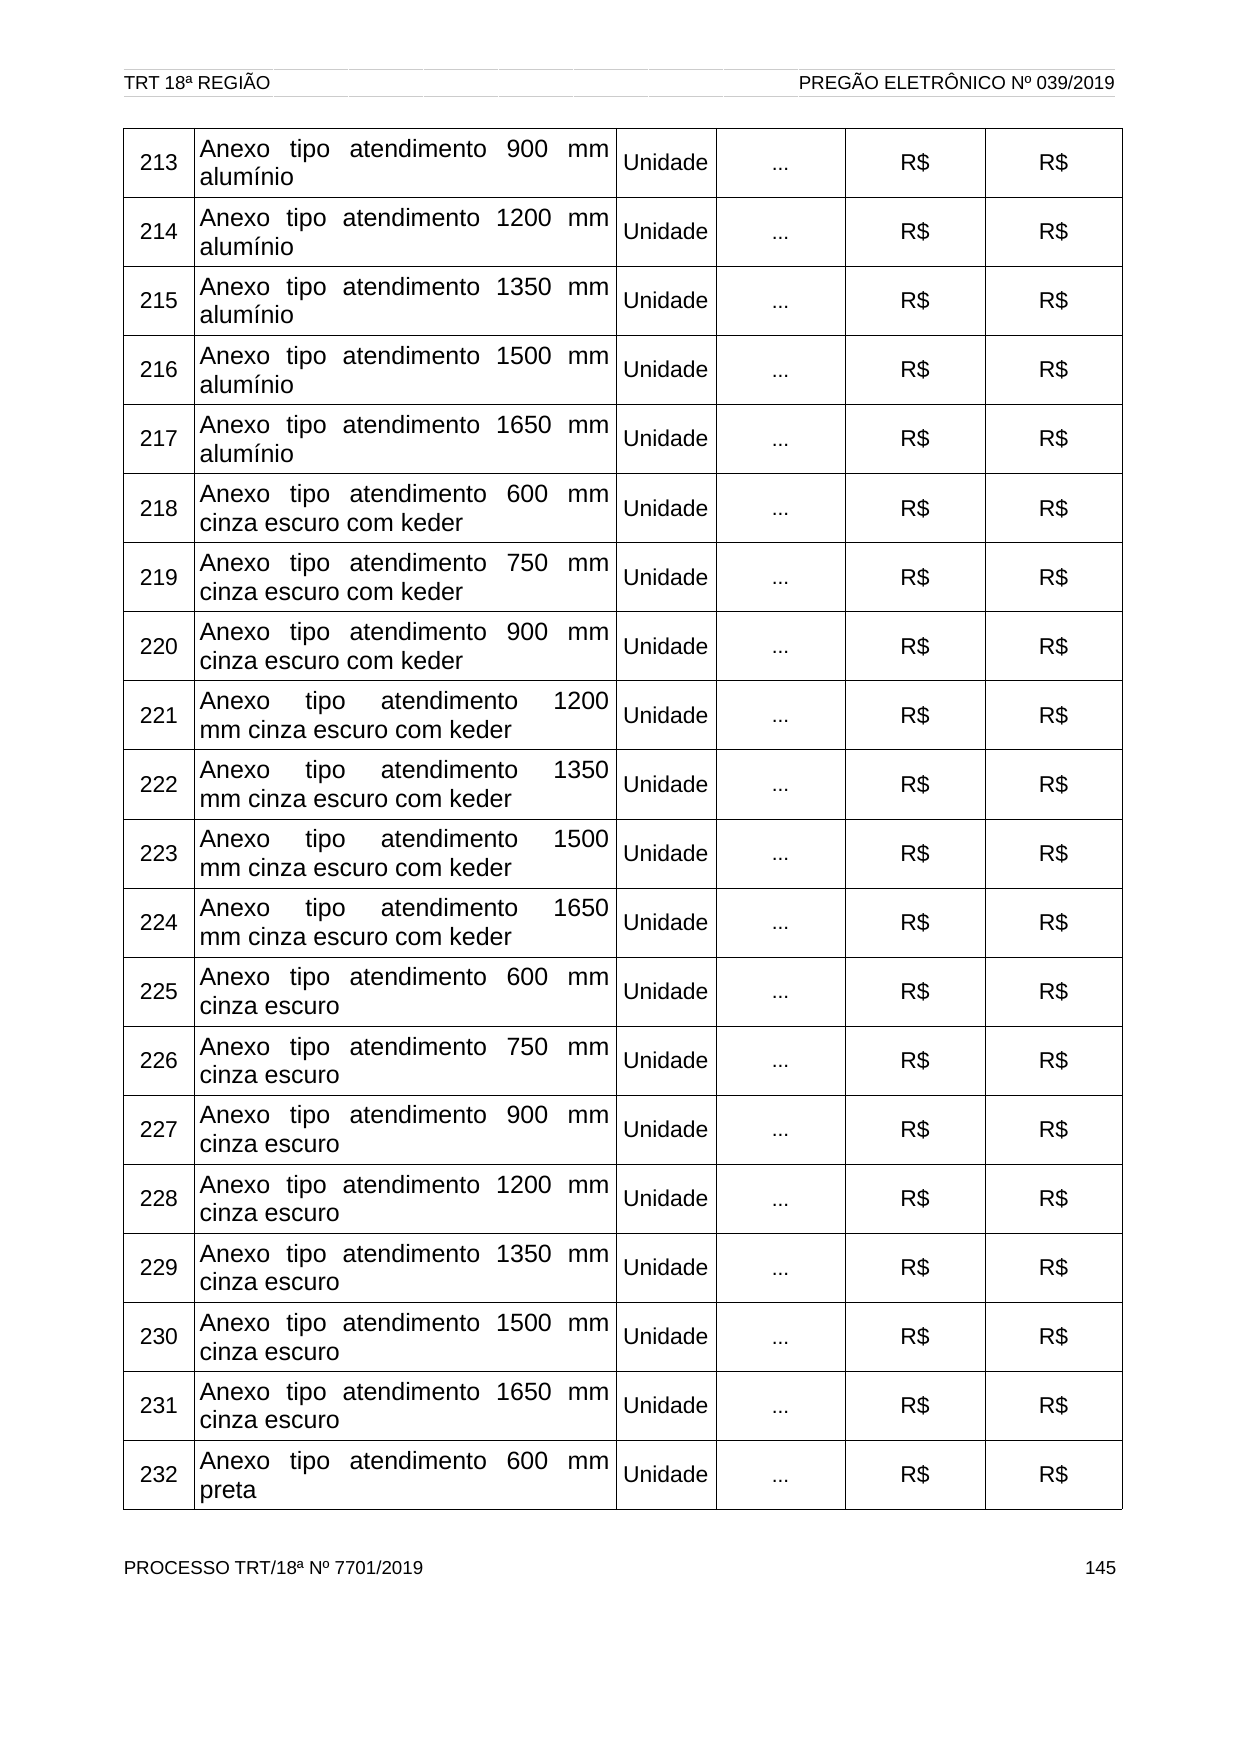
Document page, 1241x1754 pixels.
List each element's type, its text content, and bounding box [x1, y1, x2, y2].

table_cell Anexo tipo atendimento 1200 mm cinza escuro [195, 1165, 616, 1233]
table_cell R$ [986, 820, 1122, 887]
table_cell ... [717, 612, 845, 680]
table_cell Unidade [617, 1372, 716, 1440]
table_cell ... [717, 1303, 845, 1371]
table_cell ... [717, 336, 845, 404]
table_cell Unidade [617, 820, 716, 887]
table_cell R$ [846, 958, 985, 1026]
table_cell Unidade [617, 681, 716, 749]
table_cell 218 [124, 474, 194, 542]
table_cell Anexo tipo atendimento 750 mm cinza escuro [195, 1027, 616, 1095]
table_cell Anexo tipo atendimento 1650 mm cinza escuro [195, 1372, 616, 1440]
table_cell R$ [846, 889, 985, 957]
table_cell R$ [986, 958, 1122, 1026]
table_cell Anexo tipo atendimento 1350 mm alumínio [195, 267, 616, 335]
table_cell R$ [846, 612, 985, 680]
table_cell 224 [124, 889, 194, 957]
table_cell Unidade [617, 336, 716, 404]
table_cell Unidade [617, 1027, 716, 1095]
table_cell R$ [846, 336, 985, 404]
table_cell R$ [846, 474, 985, 542]
table_cell Anexo tipo atendimento 1200 mm alumínio [195, 198, 616, 266]
table_cell R$ [986, 1165, 1122, 1233]
table_cell 227 [124, 1096, 194, 1164]
table_cell Anexo tipo atendimento 600 mm cinza escuro com keder [195, 474, 616, 542]
table_cell R$ [986, 1027, 1122, 1095]
table_cell R$ [846, 543, 985, 611]
table_cell 213 [124, 129, 194, 197]
table_cell ... [717, 681, 845, 749]
table_cell ... [717, 1234, 845, 1302]
table_cell 217 [124, 405, 194, 473]
table_cell Unidade [617, 1165, 716, 1233]
table_cell 223 [124, 820, 194, 887]
table_cell R$ [846, 820, 985, 887]
table_cell R$ [986, 198, 1122, 266]
table_cell ... [717, 889, 845, 957]
table_cell Anexo tipo atendimento 600 mm preta [195, 1441, 616, 1509]
table_cell R$ [846, 1372, 985, 1440]
table_cell Unidade [617, 405, 716, 473]
table_cell Unidade [617, 474, 716, 542]
table_cell R$ [986, 543, 1122, 611]
table_cell R$ [846, 1303, 985, 1371]
table_cell R$ [986, 889, 1122, 957]
table_cell R$ [846, 129, 985, 197]
table_cell Anexo tipo atendimento 1650 mm cinza escuro com keder [195, 889, 616, 957]
table_cell 230 [124, 1303, 194, 1371]
table_cell Unidade [617, 750, 716, 818]
table_cell R$ [986, 612, 1122, 680]
table_cell Anexo tipo atendimento 1200 mm cinza escuro com keder [195, 681, 616, 749]
table_cell R$ [846, 1234, 985, 1302]
table_cell R$ [986, 1234, 1122, 1302]
table_cell ... [717, 405, 845, 473]
table_cell R$ [846, 405, 985, 473]
table_cell 231 [124, 1372, 194, 1440]
table_cell 221 [124, 681, 194, 749]
table_cell 215 [124, 267, 194, 335]
table_cell R$ [846, 1096, 985, 1164]
table_cell Anexo tipo atendimento 900 mm alumínio [195, 129, 616, 197]
table_cell Anexo tipo atendimento 900 mm cinza escuro com keder [195, 612, 616, 680]
table_cell R$ [986, 1372, 1122, 1440]
table_cell Anexo tipo atendimento 900 mm cinza escuro [195, 1096, 616, 1164]
table_cell R$ [986, 474, 1122, 542]
table_cell R$ [986, 1441, 1122, 1509]
table_cell ... [717, 958, 845, 1026]
table_cell R$ [986, 1096, 1122, 1164]
table_cell ... [717, 474, 845, 542]
table_cell ... [717, 1372, 845, 1440]
table_cell Unidade [617, 543, 716, 611]
table_cell Unidade [617, 889, 716, 957]
table_cell ... [717, 1165, 845, 1233]
table_cell R$ [986, 405, 1122, 473]
table_cell R$ [986, 336, 1122, 404]
table_cell 228 [124, 1165, 194, 1233]
table_cell Anexo tipo atendimento 1350 mm cinza escuro com keder [195, 750, 616, 818]
table_cell R$ [986, 750, 1122, 818]
table_cell Unidade [617, 129, 716, 197]
table_cell Anexo tipo atendimento 1350 mm cinza escuro [195, 1234, 616, 1302]
table_cell 220 [124, 612, 194, 680]
table_cell Unidade [617, 1096, 716, 1164]
table_cell R$ [986, 267, 1122, 335]
table_cell R$ [986, 1303, 1122, 1371]
table_cell ... [717, 820, 845, 887]
table_cell ... [717, 543, 845, 611]
table_cell ... [717, 198, 845, 266]
table_cell R$ [846, 267, 985, 335]
table_cell R$ [846, 681, 985, 749]
table_cell R$ [846, 198, 985, 266]
table_cell Anexo tipo atendimento 1500 mm alumínio [195, 336, 616, 404]
table_cell R$ [846, 1441, 985, 1509]
table_cell ... [717, 1441, 845, 1509]
table_cell 219 [124, 543, 194, 611]
table_cell 216 [124, 336, 194, 404]
table_cell ... [717, 267, 845, 335]
table_cell 229 [124, 1234, 194, 1302]
table_cell ... [717, 750, 845, 818]
table_cell Anexo tipo atendimento 1500 mm cinza escuro com keder [195, 820, 616, 887]
table_cell Unidade [617, 1441, 716, 1509]
table_cell 232 [124, 1441, 194, 1509]
table_cell R$ [986, 129, 1122, 197]
table_cell Anexo tipo atendimento 750 mm cinza escuro com keder [195, 543, 616, 611]
table_cell R$ [846, 750, 985, 818]
table_cell Unidade [617, 198, 716, 266]
table_cell Unidade [617, 267, 716, 335]
table_cell 222 [124, 750, 194, 818]
table_cell Unidade [617, 612, 716, 680]
table_cell 225 [124, 958, 194, 1026]
table_cell Unidade [617, 958, 716, 1026]
table_cell ... [717, 1027, 845, 1095]
table_cell Anexo tipo atendimento 1650 mm alumínio [195, 405, 616, 473]
table_cell R$ [986, 681, 1122, 749]
table_cell Unidade [617, 1234, 716, 1302]
table_cell Anexo tipo atendimento 1500 mm cinza escuro [195, 1303, 616, 1371]
table_cell R$ [846, 1027, 985, 1095]
table_cell ... [717, 129, 845, 197]
table_cell Unidade [617, 1303, 716, 1371]
table_cell 226 [124, 1027, 194, 1095]
table_cell Anexo tipo atendimento 600 mm cinza escuro [195, 958, 616, 1026]
table_cell ... [717, 1096, 845, 1164]
table_cell R$ [846, 1165, 985, 1233]
table_cell 214 [124, 198, 194, 266]
